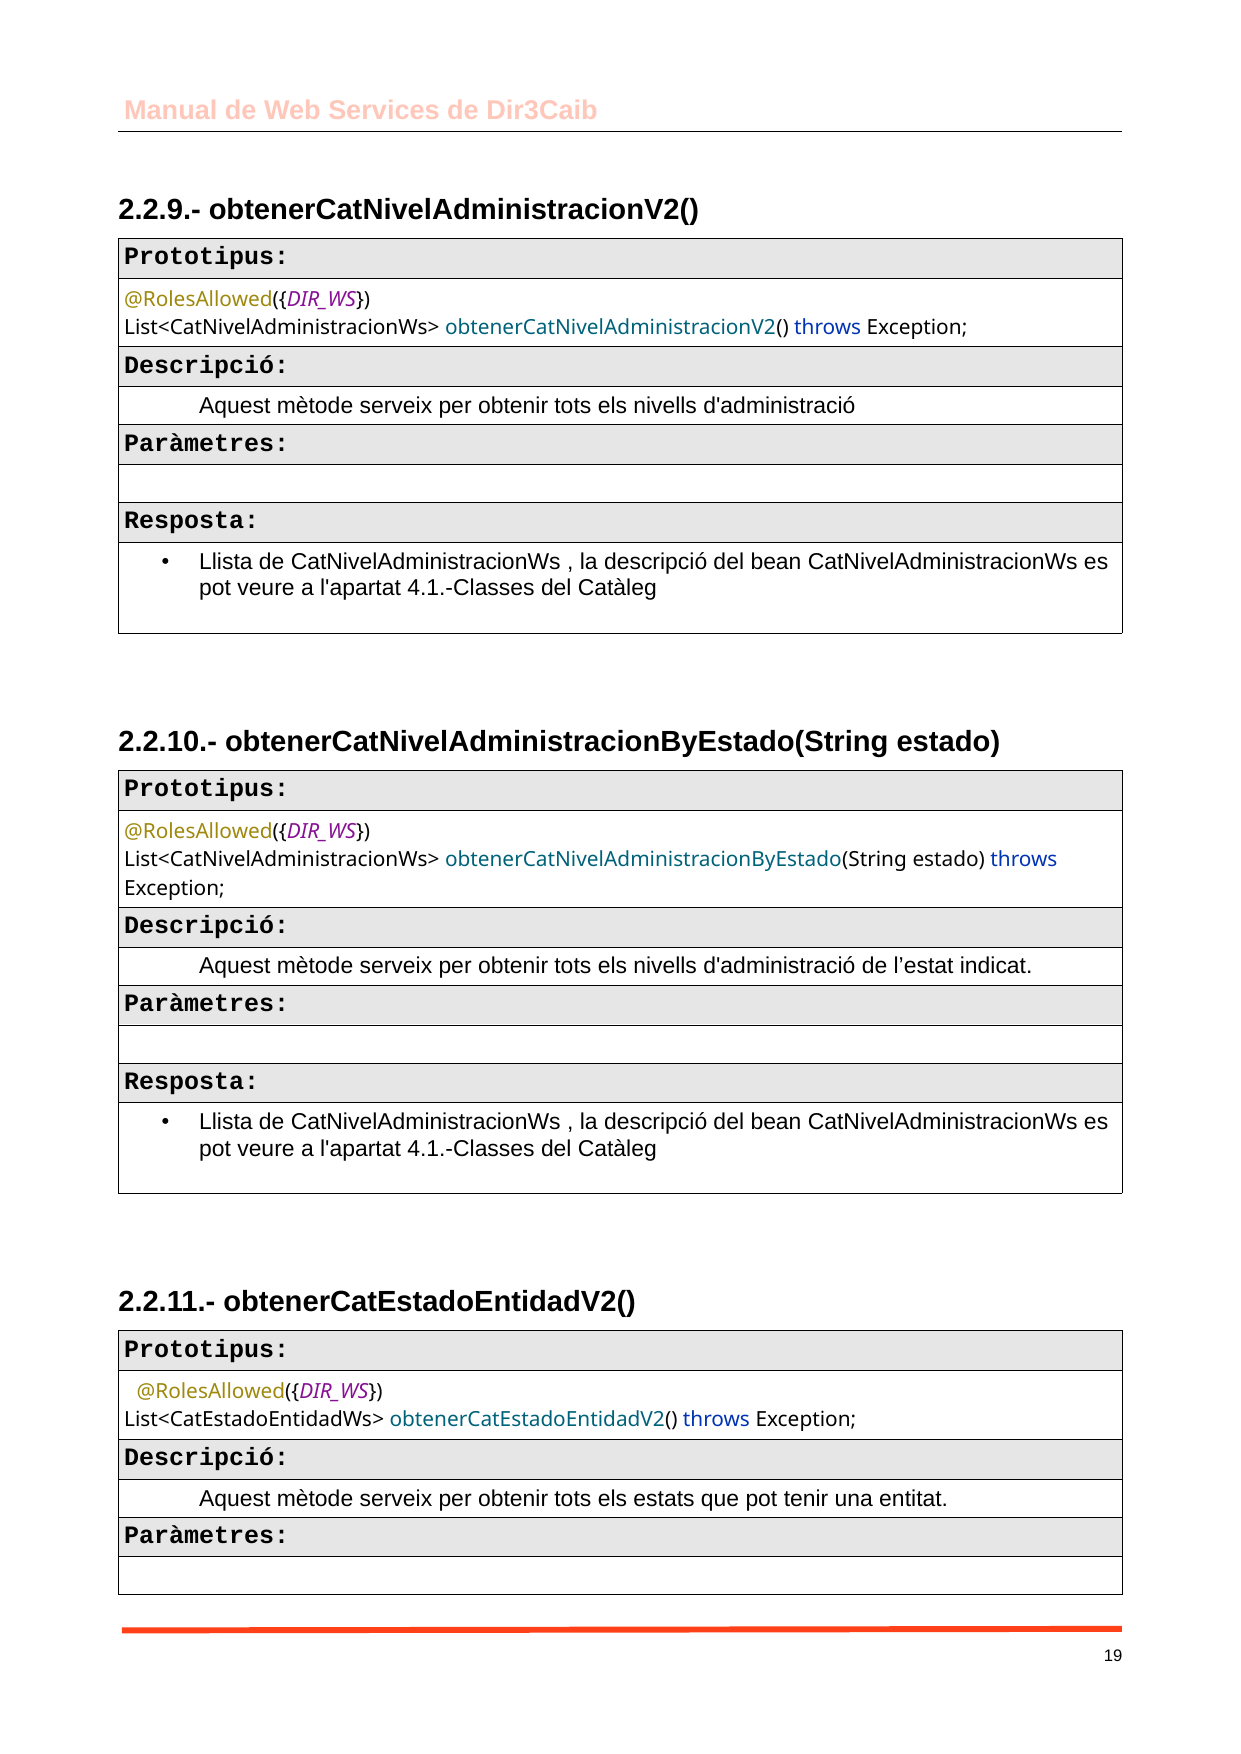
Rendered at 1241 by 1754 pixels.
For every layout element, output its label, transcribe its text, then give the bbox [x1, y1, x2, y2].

table_header Prototipus: [119, 1331, 1122, 1370]
subtitle obtenerCatNivelAdministracionByEstado(String estado) [118, 724, 1122, 757]
table_header Prototipus: [119, 771, 1122, 810]
table_cell [119, 1557, 1122, 1594]
table_cell Resposta: [119, 503, 1122, 542]
table_cell Resposta: [119, 1064, 1122, 1102]
subtitle obtenerCatEstadoEntidadV2() [118, 1284, 1122, 1318]
table_cell Llista de CatNivelAdministracionWs , la descripció del bean CatNivelAdministracionWs es pot veure a l'apartat 4.1.-Classes del Catàleg [119, 543, 1122, 633]
table_cell Paràmetres: [119, 1518, 1122, 1556]
table_cell Aquest mètode serveix per obtenir tots els nivells d'administració de l’estat indicat. [119, 948, 1122, 984]
table_cell [119, 1026, 1122, 1062]
table_cell Descripció: [119, 1440, 1122, 1479]
table_cell Paràmetres: [119, 986, 1122, 1024]
table_cell Aquest mètode serveix per obtenir tots els nivells d'administració [119, 387, 1122, 424]
table_cell Aquest mètode serveix per obtenir tots els estats que pot tenir una entitat. [119, 1480, 1122, 1517]
table_cell Paràmetres: [119, 425, 1122, 464]
table_cell @RolesAllowed({DIR_WS}) List<CatNivelAdministracionWs> obtenerCatNivelAdministracionV2() throws Exception; [119, 279, 1122, 346]
table_cell @RolesAllowed({DIR_WS}) List<CatNivelAdministracionWs> obtenerCatNivelAdministracionByEstado(String estado) throws Exception; [119, 811, 1122, 907]
table_cell Descripció: [119, 347, 1122, 386]
table_cell [119, 465, 1122, 502]
subtitle obtenerCatNivelAdministracionV2() [118, 192, 1122, 226]
table_header Prototipus: [119, 239, 1122, 278]
table_cell @RolesAllowed({DIR_WS}) List<CatEstadoEntidadWs> obtenerCatEstadoEntidadV2() throws Exception; [119, 1371, 1122, 1439]
table_cell Llista de CatNivelAdministracionWs , la descripció del bean CatNivelAdministracionWs es pot veure a l'apartat 4.1.-Classes del Catàleg [119, 1103, 1122, 1193]
table_cell Descripció: [119, 908, 1122, 947]
